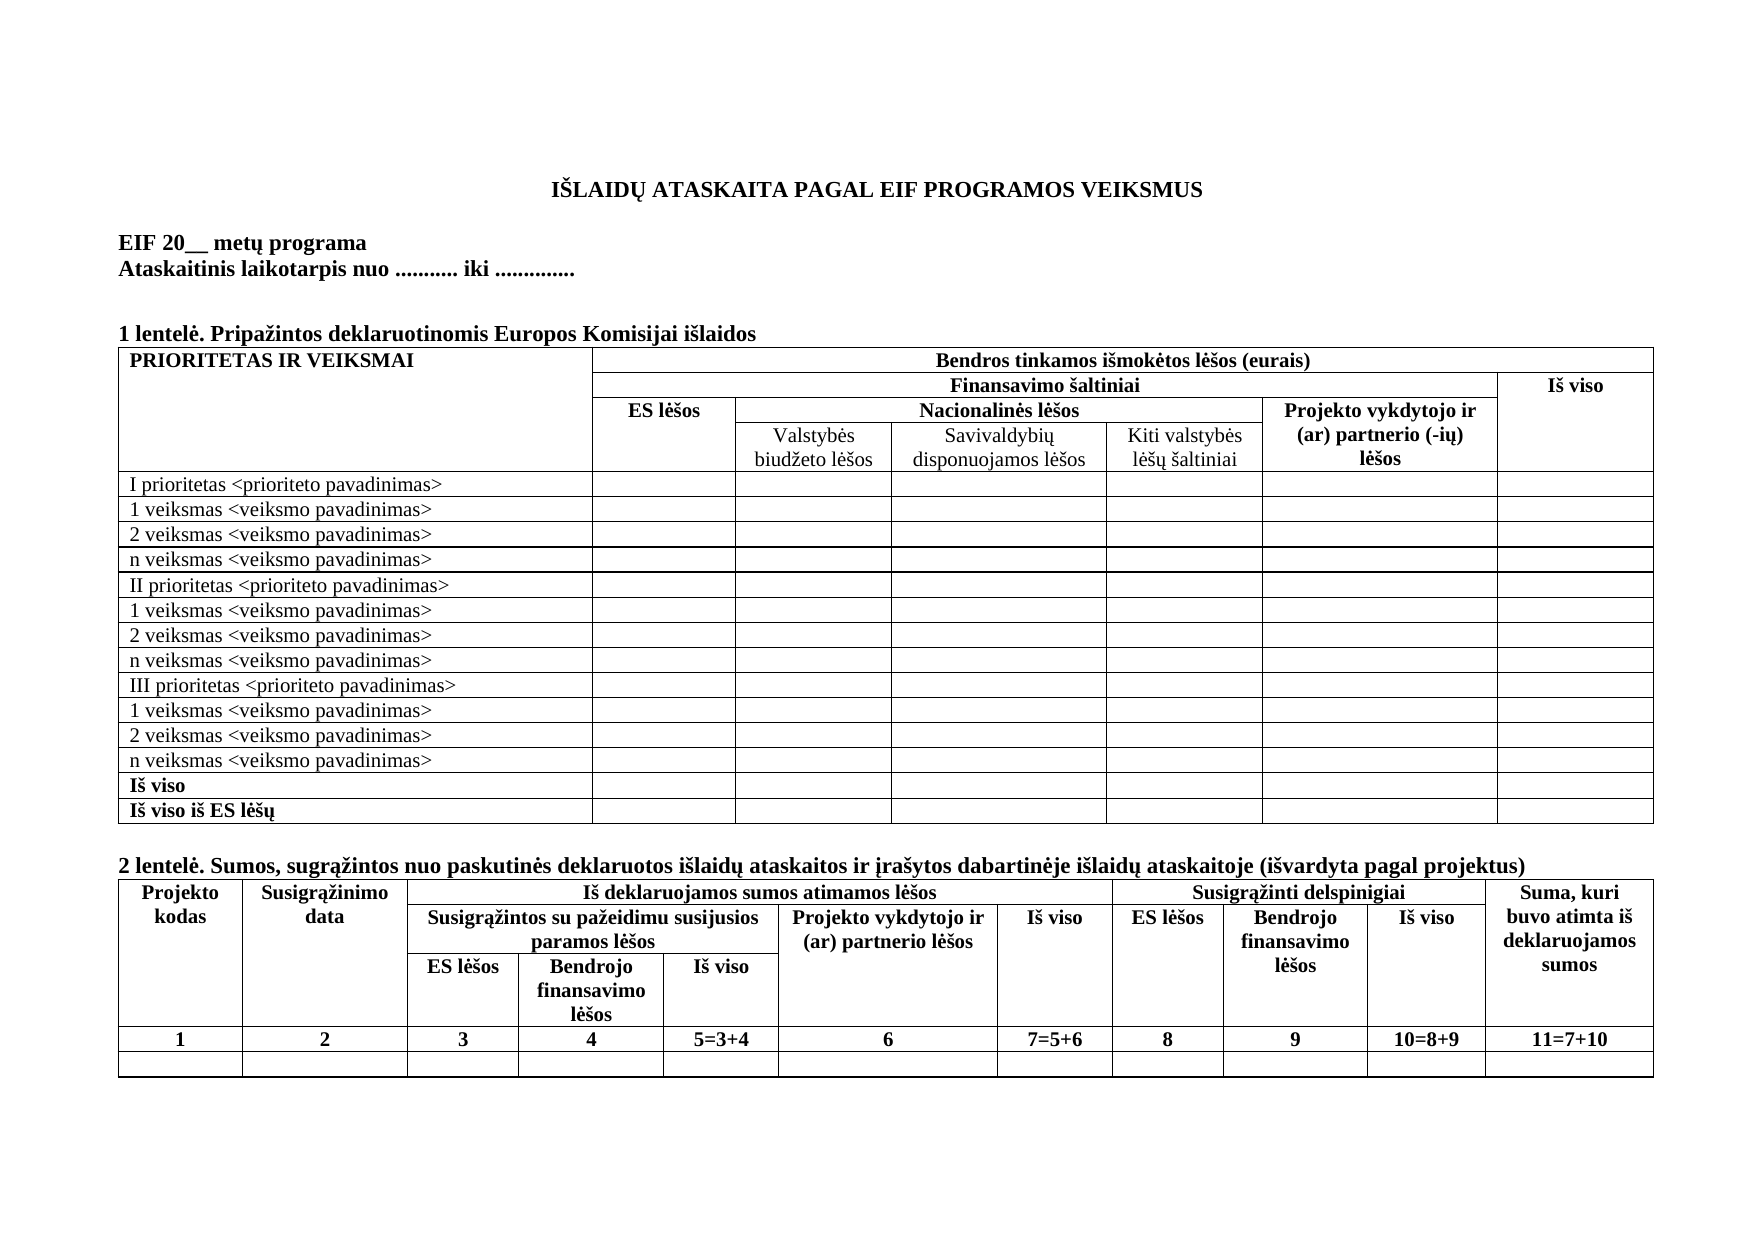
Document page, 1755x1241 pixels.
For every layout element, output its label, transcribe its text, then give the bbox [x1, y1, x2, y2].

table_header Susigrąžinti delspinigiai [1113, 880, 1485, 904]
table_cell [892, 522, 1106, 546]
table_cell [892, 548, 1106, 571]
table_cell 3 [408, 1027, 518, 1051]
table_cell [1486, 1052, 1653, 1076]
table_header Suma, kuri buvo atimta iš deklaruojamos sumos [1486, 880, 1653, 1026]
table_cell [892, 773, 1106, 797]
table_cell [1498, 497, 1653, 521]
table_cell [1107, 648, 1262, 672]
table_cell [1263, 648, 1497, 672]
table_cell ES lėšos [408, 954, 518, 1026]
table_cell [1263, 773, 1497, 797]
table_cell Projekto vykdytojo ir (ar) partnerio (-ių) lėšos [1263, 398, 1497, 471]
table_cell [1107, 773, 1262, 797]
table_cell [1107, 623, 1262, 647]
table_cell [1107, 673, 1262, 697]
table_cell [1498, 773, 1653, 797]
table_cell [892, 648, 1106, 672]
table_cell [892, 673, 1106, 697]
table_cell [892, 573, 1106, 597]
table_cell [1107, 598, 1262, 622]
table_header Projekto kodas [119, 880, 242, 1026]
table_cell [736, 497, 891, 521]
table_cell [1498, 748, 1653, 772]
table_cell 2 veiksmas <veiksmo pavadinimas> [119, 623, 592, 647]
table_cell 2 [243, 1027, 407, 1051]
table_cell Bendrojo finansavimo lėšos [1224, 905, 1367, 1026]
table_cell 4 [519, 1027, 663, 1051]
table_header Susigrąžinimo data [243, 880, 407, 1026]
table_cell ES lėšos [1113, 905, 1223, 1026]
table_cell [1263, 673, 1497, 697]
table_cell Nacionalinės lėšos [736, 398, 1262, 422]
table_cell [998, 1052, 1112, 1076]
table_cell [1107, 573, 1262, 597]
table_cell [664, 1052, 778, 1076]
table_cell [1224, 1052, 1367, 1076]
table_cell [593, 723, 735, 747]
table_cell [1107, 522, 1262, 546]
table_cell [593, 598, 735, 622]
table_cell [593, 522, 735, 546]
table_cell 8 [1113, 1027, 1223, 1051]
table_cell [892, 497, 1106, 521]
table_cell [892, 698, 1106, 722]
table_cell [736, 773, 891, 797]
table_cell [1263, 497, 1497, 521]
table_cell [1107, 472, 1262, 496]
table_cell I prioritetas <prioriteto pavadinimas> [119, 472, 592, 496]
table_cell [736, 723, 891, 747]
table_cell [1263, 573, 1497, 597]
table_cell [593, 548, 735, 571]
table_cell Savivaldybių disponuojamos lėšos [892, 423, 1106, 471]
table_cell [593, 497, 735, 521]
table_cell 2 veiksmas <veiksmo pavadinimas> [119, 522, 592, 546]
table_cell [1263, 623, 1497, 647]
table_cell [1107, 748, 1262, 772]
table_cell [1107, 698, 1262, 722]
table_cell [593, 799, 735, 822]
table_cell [736, 748, 891, 772]
table_cell [736, 573, 891, 597]
text 2 lentelė. Sumos, sugrąžintos nuo paskutinės deklaruotos išlaidų ataskaitos ir įrašytos dabartinėje išlaidų ataskaitoje (išvardyta pagal projektus) [118, 852, 1636, 879]
table_cell Finansavimo šaltiniai [593, 373, 1497, 397]
table_cell [892, 799, 1106, 822]
table_cell [1113, 1052, 1223, 1076]
table_cell [736, 673, 891, 697]
table_cell 9 [1224, 1027, 1367, 1051]
table_cell [593, 623, 735, 647]
table_cell [736, 648, 891, 672]
table_cell Iš viso [119, 773, 592, 797]
table_cell [1498, 598, 1653, 622]
table_cell III prioritetas <prioriteto pavadinimas> [119, 673, 592, 697]
table_cell n veiksmas <veiksmo pavadinimas> [119, 648, 592, 672]
table_cell [1263, 748, 1497, 772]
table_cell [736, 799, 891, 822]
table_cell 10=8+9 [1368, 1027, 1485, 1051]
table_cell [736, 698, 891, 722]
table_cell [1498, 799, 1653, 822]
table_cell [736, 522, 891, 546]
table_cell 1 veiksmas <veiksmo pavadinimas> [119, 598, 592, 622]
table_cell Iš viso iš ES lėšų [119, 799, 592, 822]
table_cell 1 veiksmas <veiksmo pavadinimas> [119, 698, 592, 722]
text Ataskaitinis laikotarpis nuo ........... iki .............. [118, 256, 1636, 282]
table_cell [736, 472, 891, 496]
table_cell [892, 472, 1106, 496]
table_cell Iš viso [664, 954, 778, 1026]
table_cell [736, 623, 891, 647]
table_cell [1498, 723, 1653, 747]
table_cell [892, 598, 1106, 622]
table_cell [1263, 522, 1497, 546]
table_cell [519, 1052, 663, 1076]
table_cell 5=3+4 [664, 1027, 778, 1051]
table_cell [1107, 497, 1262, 521]
table_cell [1498, 698, 1653, 722]
table_cell [119, 1052, 242, 1076]
table_cell II prioritetas <prioriteto pavadinimas> [119, 573, 592, 597]
table_header Iš deklaruojamos sumos atimamos lėšos [408, 880, 1112, 904]
table_header PRIORITETAS IR VEIKSMAI [119, 348, 592, 471]
table_cell Projekto vykdytojo ir (ar) partnerio lėšos [779, 905, 997, 1026]
table_cell [593, 648, 735, 672]
table_cell Susigrąžintos su pažeidimu susijusios paramos lėšos [408, 905, 778, 953]
table_cell [1498, 673, 1653, 697]
table_cell [1263, 598, 1497, 622]
table_cell [1263, 723, 1497, 747]
table_cell n veiksmas <veiksmo pavadinimas> [119, 548, 592, 571]
table_cell Kiti valstybės lėšų šaltiniai [1107, 423, 1262, 471]
table_cell Bendrojo finansavimo lėšos [519, 954, 663, 1026]
table_header Bendros tinkamos išmokėtos lėšos (eurais) [593, 348, 1653, 372]
table_cell [892, 748, 1106, 772]
table_cell [243, 1052, 407, 1076]
table_cell [1107, 799, 1262, 822]
table_cell n veiksmas <veiksmo pavadinimas> [119, 748, 592, 772]
table_cell Iš viso [1368, 905, 1485, 1026]
table_cell [593, 472, 735, 496]
text IŠLAIDŲ ATASKAITA PAGAL EIF PROGRAMOS VEIKSMUS [118, 176, 1636, 203]
table_cell [593, 698, 735, 722]
table_cell [1263, 799, 1497, 822]
table_cell 1 veiksmas <veiksmo pavadinimas> [119, 497, 592, 521]
table_cell ES lėšos [593, 398, 735, 471]
table_cell [1498, 623, 1653, 647]
table_cell [1263, 698, 1497, 722]
table_cell [1368, 1052, 1485, 1076]
table_cell [1263, 472, 1497, 496]
table_cell [892, 723, 1106, 747]
table_cell Iš viso [998, 905, 1112, 1026]
table_cell [1498, 648, 1653, 672]
table_cell [593, 573, 735, 597]
table_cell 6 [779, 1027, 997, 1051]
table_cell [593, 773, 735, 797]
table_cell [1498, 522, 1653, 546]
table_cell [1263, 548, 1497, 571]
table_cell [736, 548, 891, 571]
table_cell [1107, 723, 1262, 747]
table_cell [593, 748, 735, 772]
table_cell [892, 623, 1106, 647]
table_cell 11=7+10 [1486, 1027, 1653, 1051]
table_cell [1498, 472, 1653, 496]
table_cell [593, 673, 735, 697]
table_cell [1498, 548, 1653, 571]
table_cell [1107, 548, 1262, 571]
table_cell 1 [119, 1027, 242, 1051]
table_cell 7=5+6 [998, 1027, 1112, 1051]
text 1 lentelė. Pripažintos deklaruotinomis Europos Komisijai išlaidos [118, 320, 1636, 347]
table_cell Valstybės biudžeto lėšos [736, 423, 891, 471]
table_cell [779, 1052, 997, 1076]
table_cell [408, 1052, 518, 1076]
table_cell 2 veiksmas <veiksmo pavadinimas> [119, 723, 592, 747]
text EIF 20__ metų programa [118, 229, 1636, 256]
table_cell Iš viso [1498, 373, 1653, 471]
table_cell [1498, 573, 1653, 597]
table_cell [736, 598, 891, 622]
